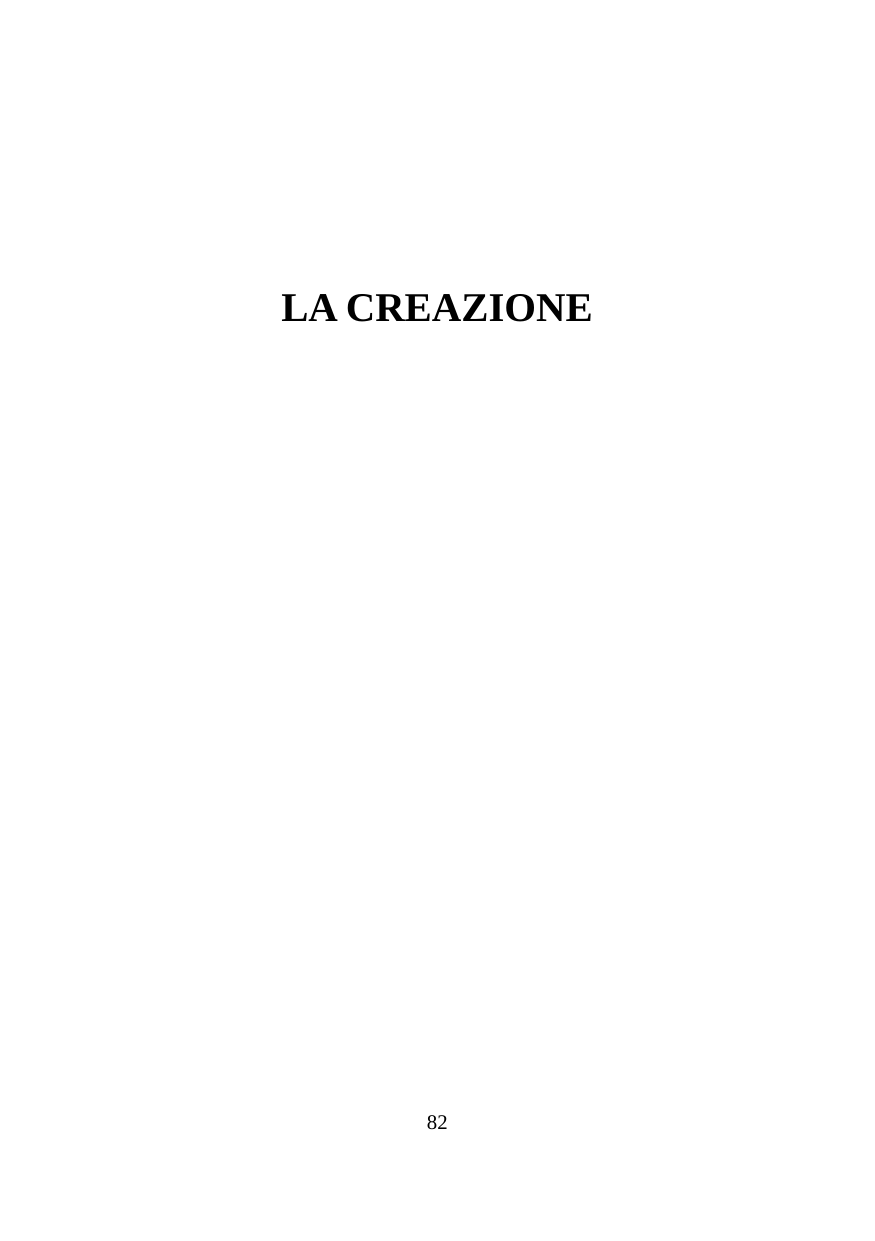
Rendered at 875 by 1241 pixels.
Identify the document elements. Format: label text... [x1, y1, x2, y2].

subtitle LA CREAZIONE [106, 283, 768, 330]
